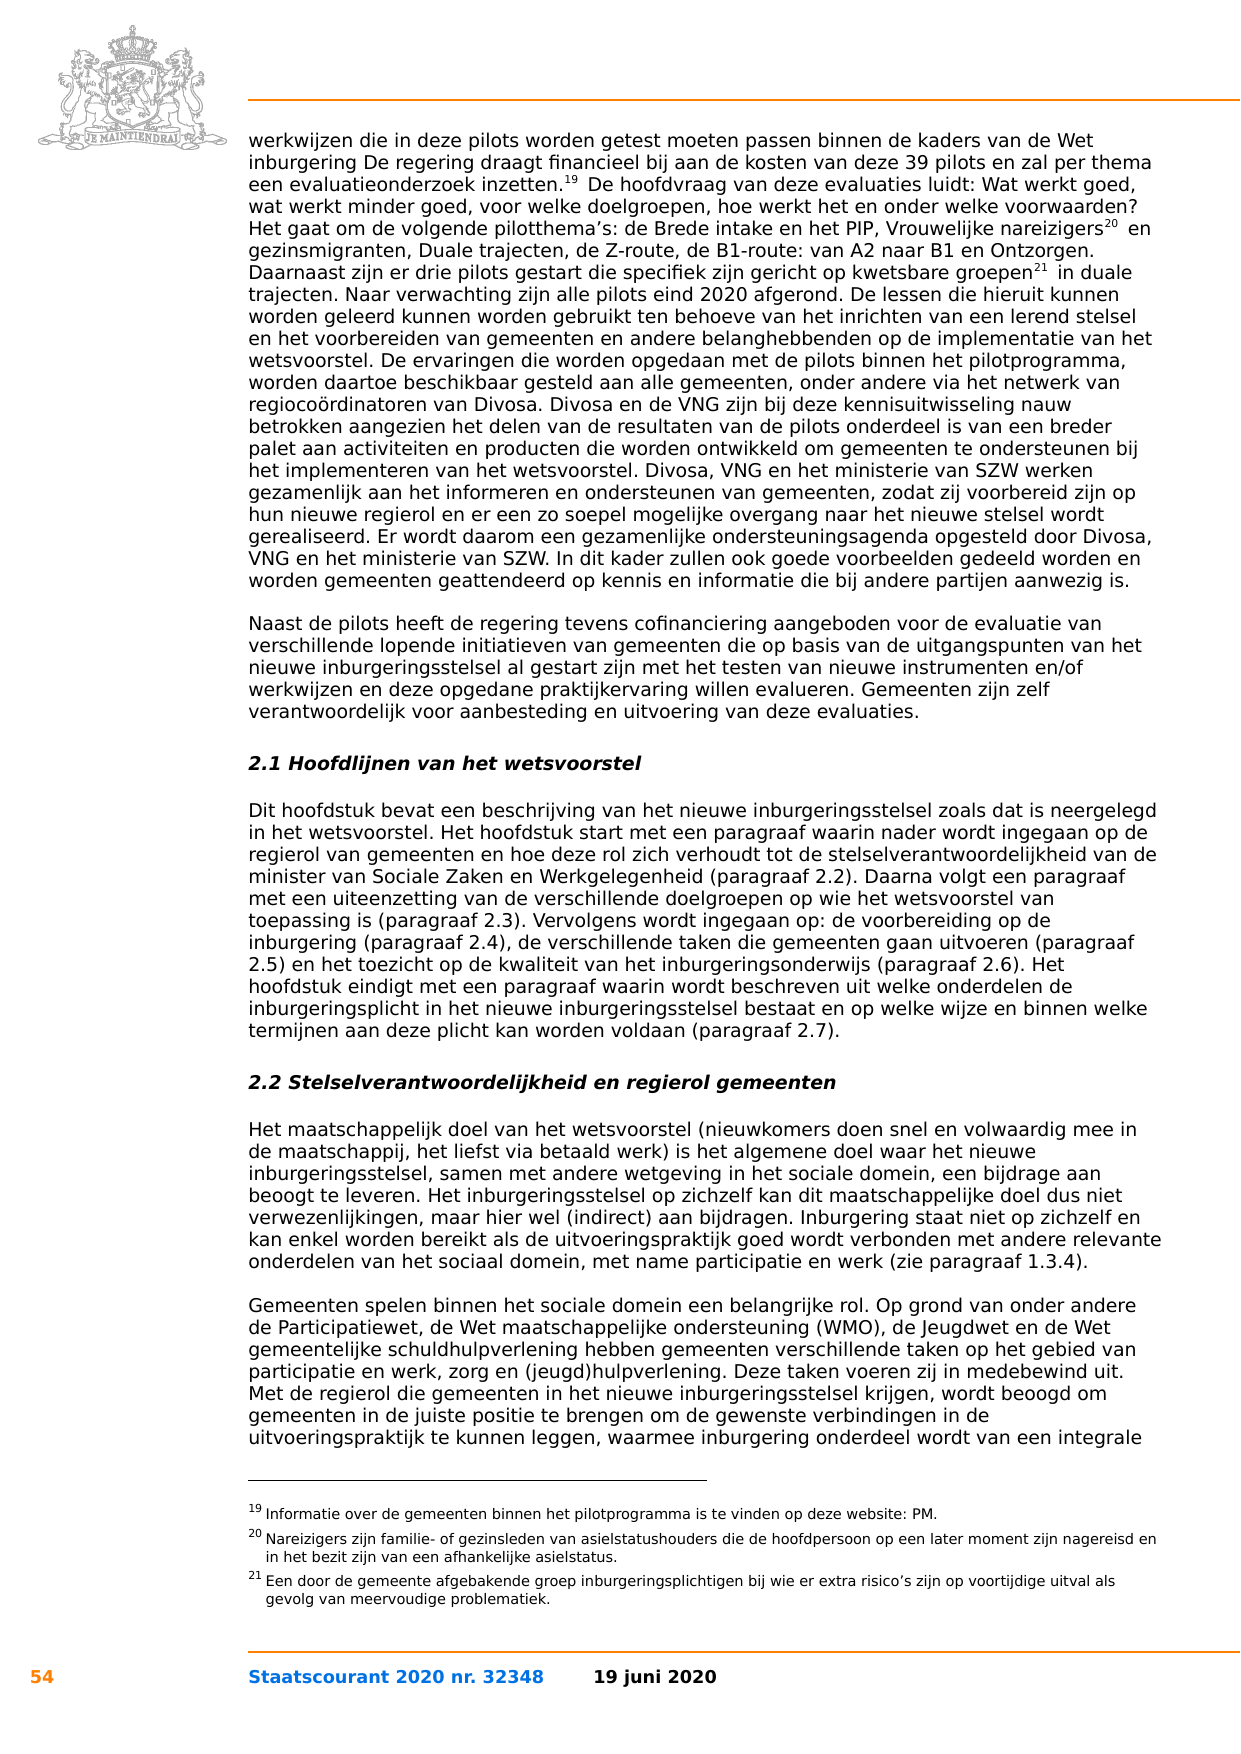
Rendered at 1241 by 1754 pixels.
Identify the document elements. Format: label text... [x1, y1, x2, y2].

text Dit hoofdstuk bevat een beschrijving van het nieuwe inburgeringsstelsel zoals dat is neergelegd in het wetsvoorstel. Het hoofdstuk start met een paragraaf waarin nader wordt ingegaan op de regierol van gemeenten en hoe deze rol zich verhoudt tot de stelselverantwoordelijkheid van de minister van Sociale Zaken en Werkgelegenheid (paragraaf 2.2). Daarna volgt een paragraaf met een uiteenzetting van de verschillende doelgroepen op wie het wetsvoorstel van toepassing is (paragraaf 2.3). Vervolgens wordt ingegaan op: de voorbereiding op de inburgering (paragraaf 2.4), de verschillende taken die gemeenten gaan uitvoeren (paragraaf 2.5) en het toezicht op de kwaliteit van het inburgeringsonderwijs (paragraaf 2.6). Het hoofdstuk eindigt met een paragraaf waarin wordt beschreven uit welke onderdelen de inburgeringsplicht in het nieuwe inburgeringsstelsel bestaat en op welke wijze en binnen welke termijnen aan deze plicht kan worden voldaan (paragraaf 2.7). [248, 800, 1163, 1042]
text Naast de pilots heeft de regering tevens cofinanciering aangeboden voor de evaluatie van verschillende lopende initiatieven van gemeenten die op basis van de uitgangspunten van het nieuwe inburgeringsstelsel al gestart zijn met het testen van nieuwe instrumenten en/of werkwijzen en deze opgedane praktijkervaring willen evalueren. Gemeenten zijn zelf verantwoordelijk voor aanbesteding en uitvoering van deze evaluaties. [248, 613, 1163, 723]
text Nareizigers zijn familie- of gezinsleden van asielstatushouders die de hoofdpersoon op een later moment zijn nagereisd en in het bezit zijn van een afhankelijke asielstatus. [248, 1527, 1163, 1566]
text werkwijzen die in deze pilots worden getest moeten passen binnen de kaders van de Wet inburgering De regering draagt financieel bij aan de kosten van deze 39 pilots en zal per thema een evaluatieonderzoek inzetten. De hoofdvraag van deze evaluaties luidt: Wat werkt goed, wat werkt minder goed, voor welke doelgroepen, hoe werkt het en onder welke voorwaarden? [248, 130, 1163, 218]
text Het maatschappelijk doel van het wetsvoorstel (nieuwkomers doen snel en volwaardig mee in de maatschappij, het liefst via betaald werk) is het algemene doel waar het nieuwe inburgeringsstelsel, samen met andere wetgeving in het sociale domein, een bijdrage aan beoogt te leveren. Het inburgeringsstelsel op zichzelf kan dit maatschappelijke doel dus niet verwezenlijkingen, maar hier wel (indirect) aan bijdragen. Inburgering staat niet op zichzelf en kan enkel worden bereikt als de uitvoeringspraktijk goed wordt verbonden met andere relevante onderdelen van het sociaal domein, met name participatie en werk (zie paragraaf 1.3.4). [248, 1119, 1163, 1273]
subtitle 2.1 Hoofdlijnen van het wetsvoorstel [248, 753, 1163, 775]
subtitle 2.2 Stelselverantwoordelijkheid en regierol gemeenten [248, 1072, 1163, 1094]
text Informatie over de gemeenten binnen het pilotprogramma is te vinden op deze website: PM. [248, 1502, 1163, 1524]
text Gemeenten spelen binnen het sociale domein een belangrijke rol. Op grond van onder andere de Participatiewet, de Wet maatschappelijke ondersteuning (WMO), de Jeugdwet en de Wet gemeentelijke schuldhulpverlening hebben gemeenten verschillende taken op het gebied van participatie en werk, zorg en (jeugd)hulpverlening. Deze taken voeren zij in medebewind uit. Met de regierol die gemeenten in het nieuwe inburgeringsstelsel krijgen, wordt beoogd om gemeenten in de juiste positie te brengen om de gewenste verbindingen in de uitvoeringspraktijk te kunnen leggen, waarmee inburgering onderdeel wordt van een integrale [248, 1295, 1163, 1448]
text Een door de gemeente afgebakende groep inburgeringsplichtigen bij wie er extra risico’s zijn op voortijdige uitval als gevolg van meervoudige problematiek. [248, 1569, 1163, 1608]
picture [38, 25, 227, 150]
text Het gaat om de volgende pilotthema’s: de Brede intake en het PIP, Vrouwelijke nareizigers en gezinsmigranten, Duale trajecten, de Z-route, de B1-route: van A2 naar B1 en Ontzorgen. Daarnaast zijn er drie pilots gestart die specifiek zijn gericht op kwetsbare groepen in duale trajecten. Naar verwachting zijn alle pilots eind 2020 afgerond. De lessen die hieruit kunnen worden geleerd kunnen worden gebruikt ten behoeve van het inrichten van een lerend stelsel en het voorbereiden van gemeenten en andere belanghebbenden op de implementatie van het wetsvoorstel. De ervaringen die worden opgedaan met de pilots binnen het pilotprogramma, worden daartoe beschikbaar gesteld aan alle gemeenten, onder andere via het netwerk van regiocoördinatoren van Divosa. Divosa en de VNG zijn bij deze kennisuitwisseling nauw betrokken aangezien het delen van de resultaten van de pilots onderdeel is van een breder palet aan activiteiten en producten die worden ontwikkeld om gemeenten te ondersteunen bij het implementeren van het wetsvoorstel. Divosa, VNG en het ministerie van SZW werken gezamenlijk aan het informeren en ondersteunen van gemeenten, zodat zij voorbereid zijn op hun nieuwe regierol en er een zo soepel mogelijke overgang naar het nieuwe stelsel wordt gerealiseerd. Er wordt daarom een gezamenlijke ondersteuningsagenda opgesteld door Divosa, VNG en het ministerie van SZW. In dit kader zullen ook goede voorbeelden gedeeld worden en worden gemeenten geattendeerd op kennis en informatie die bij andere partijen aanwezig is. [248, 218, 1163, 591]
